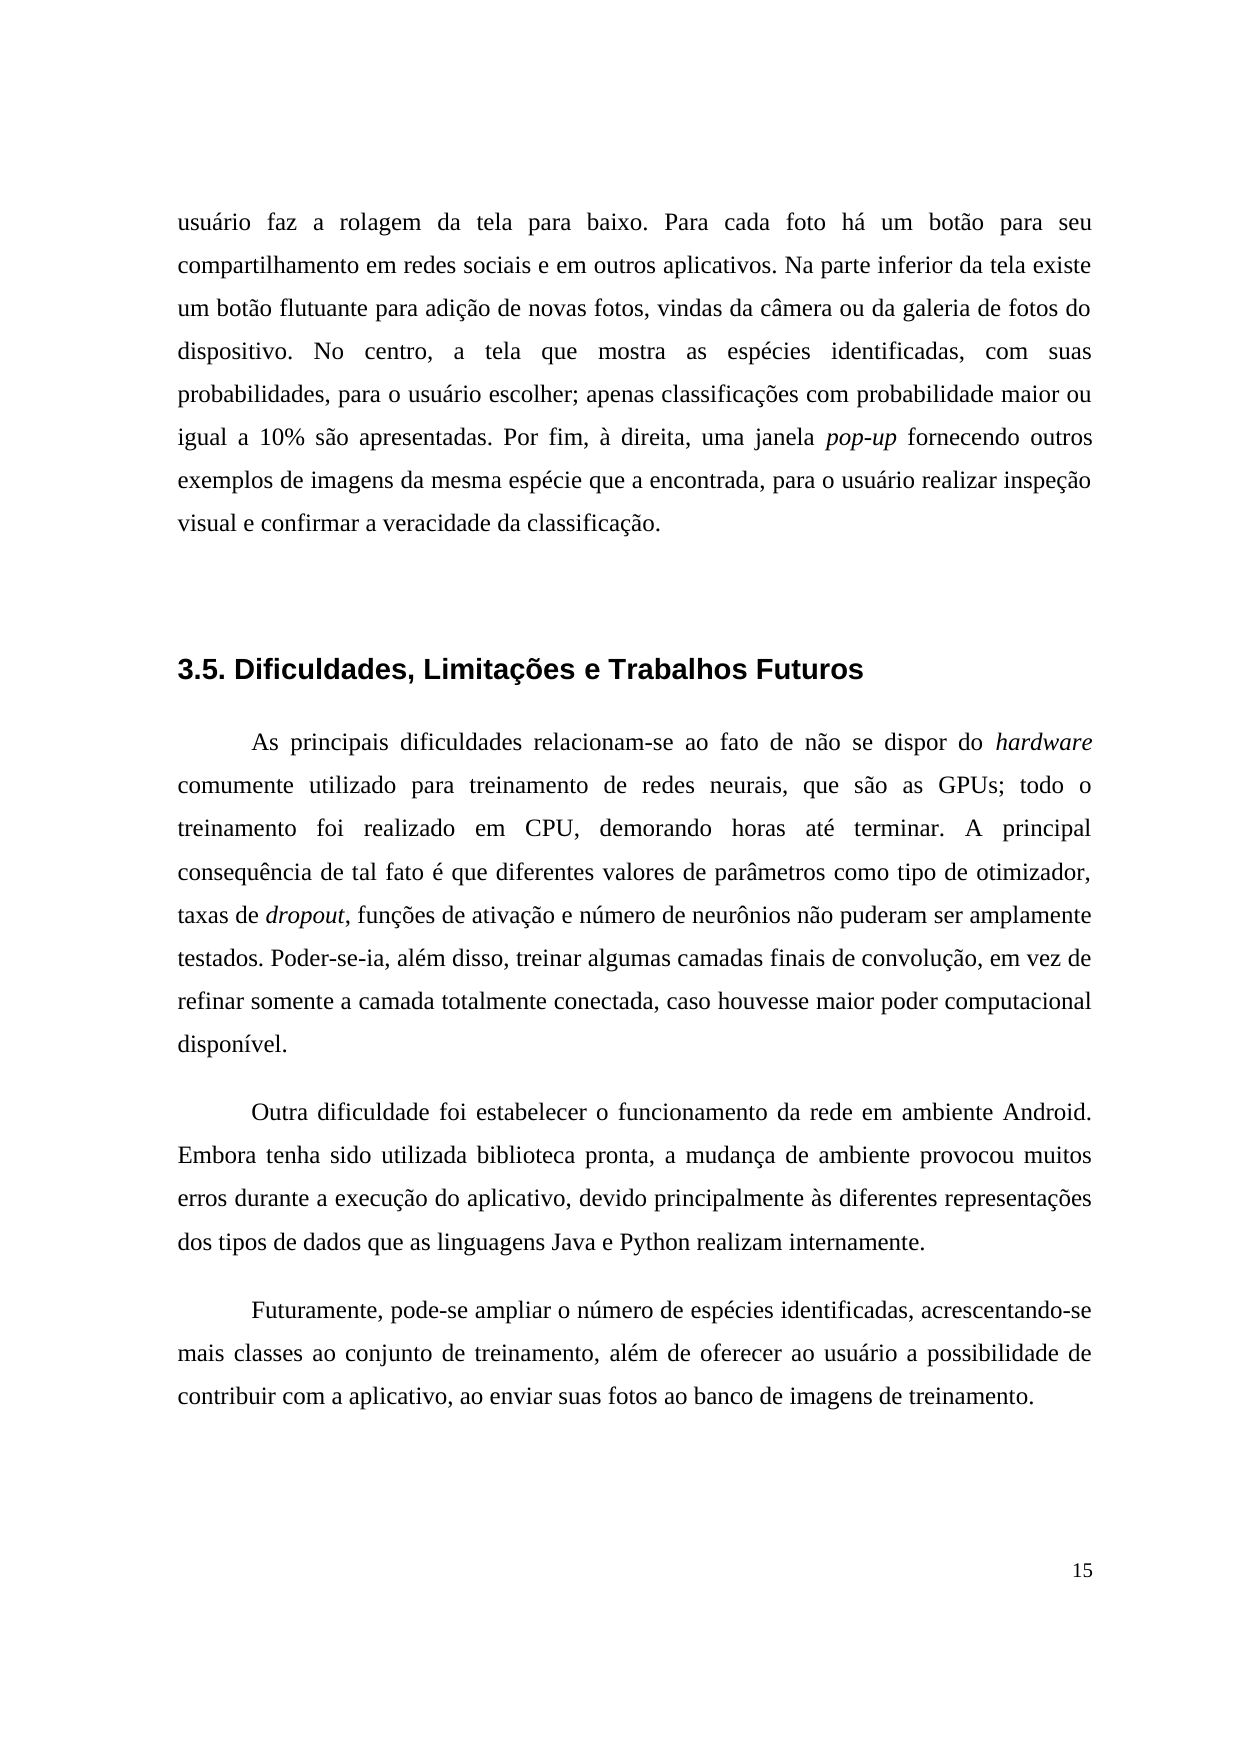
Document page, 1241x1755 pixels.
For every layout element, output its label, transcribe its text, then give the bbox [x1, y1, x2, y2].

text As principais dificuldades relacionam-se ao fato de não se dispor do hardware comumente utilizado para treinamento de redes neurais, que são as GPUs; todo o treinamento foi realizado em CPU, demorando horas até terminar. A principal consequência de tal fato é que diferentes valores de parâmetros como tipo de otimizador, taxas de dropout, funções de ativação e número de neurônios não puderam ser amplamente testados. Poder-se-ia, além disso, treinar algumas camadas finais de convolução, em vez de refinar somente a camada totalmente conectada, caso houvesse maior poder computacional disponível. [177, 727, 1093, 1058]
text Outra dificuldade foi estabelecer o funcionamento da rede em ambiente Android. Embora tenha sido utilizada biblioteca pronta, a mudança de ambiente provocou muitos erros durante a execução do aplicativo, devido principalmente às diferentes representações dos tipos de dados que as linguagens Java e Python realizam internamente. [177, 1097, 1093, 1255]
subtitle 3.5. Dificuldades, Limitações e Trabalhos Futuros [177, 652, 1093, 686]
text usuário faz a rolagem da tela para baixo. Para cada foto há um botão para seu compartilhamento em redes sociais e em outros aplicativos. Na parte inferior da tela existe um botão flutuante para adição de novas fotos, vindas da câmera ou da galeria de fotos do dispositivo. No centro, a tela que mostra as espécies identificadas, com suas probabilidades, para o usuário escolher; apenas classificações com probabilidade maior ou igual a 10% são apresentadas. Por fim, à direita, uma janela pop-up fornecendo outros exemplos de imagens da mesma espécie que a encontrada, para o usuário realizar inspeção visual e confirmar a veracidade da classificação. [177, 207, 1093, 537]
text Futuramente, pode-se ampliar o número de espécies identificadas, acrescentando-se mais classes ao conjunto de treinamento, além de oferecer ao usuário a possibilidade de contribuir com a aplicativo, ao enviar suas fotos ao banco de imagens de treinamento. [177, 1295, 1093, 1410]
